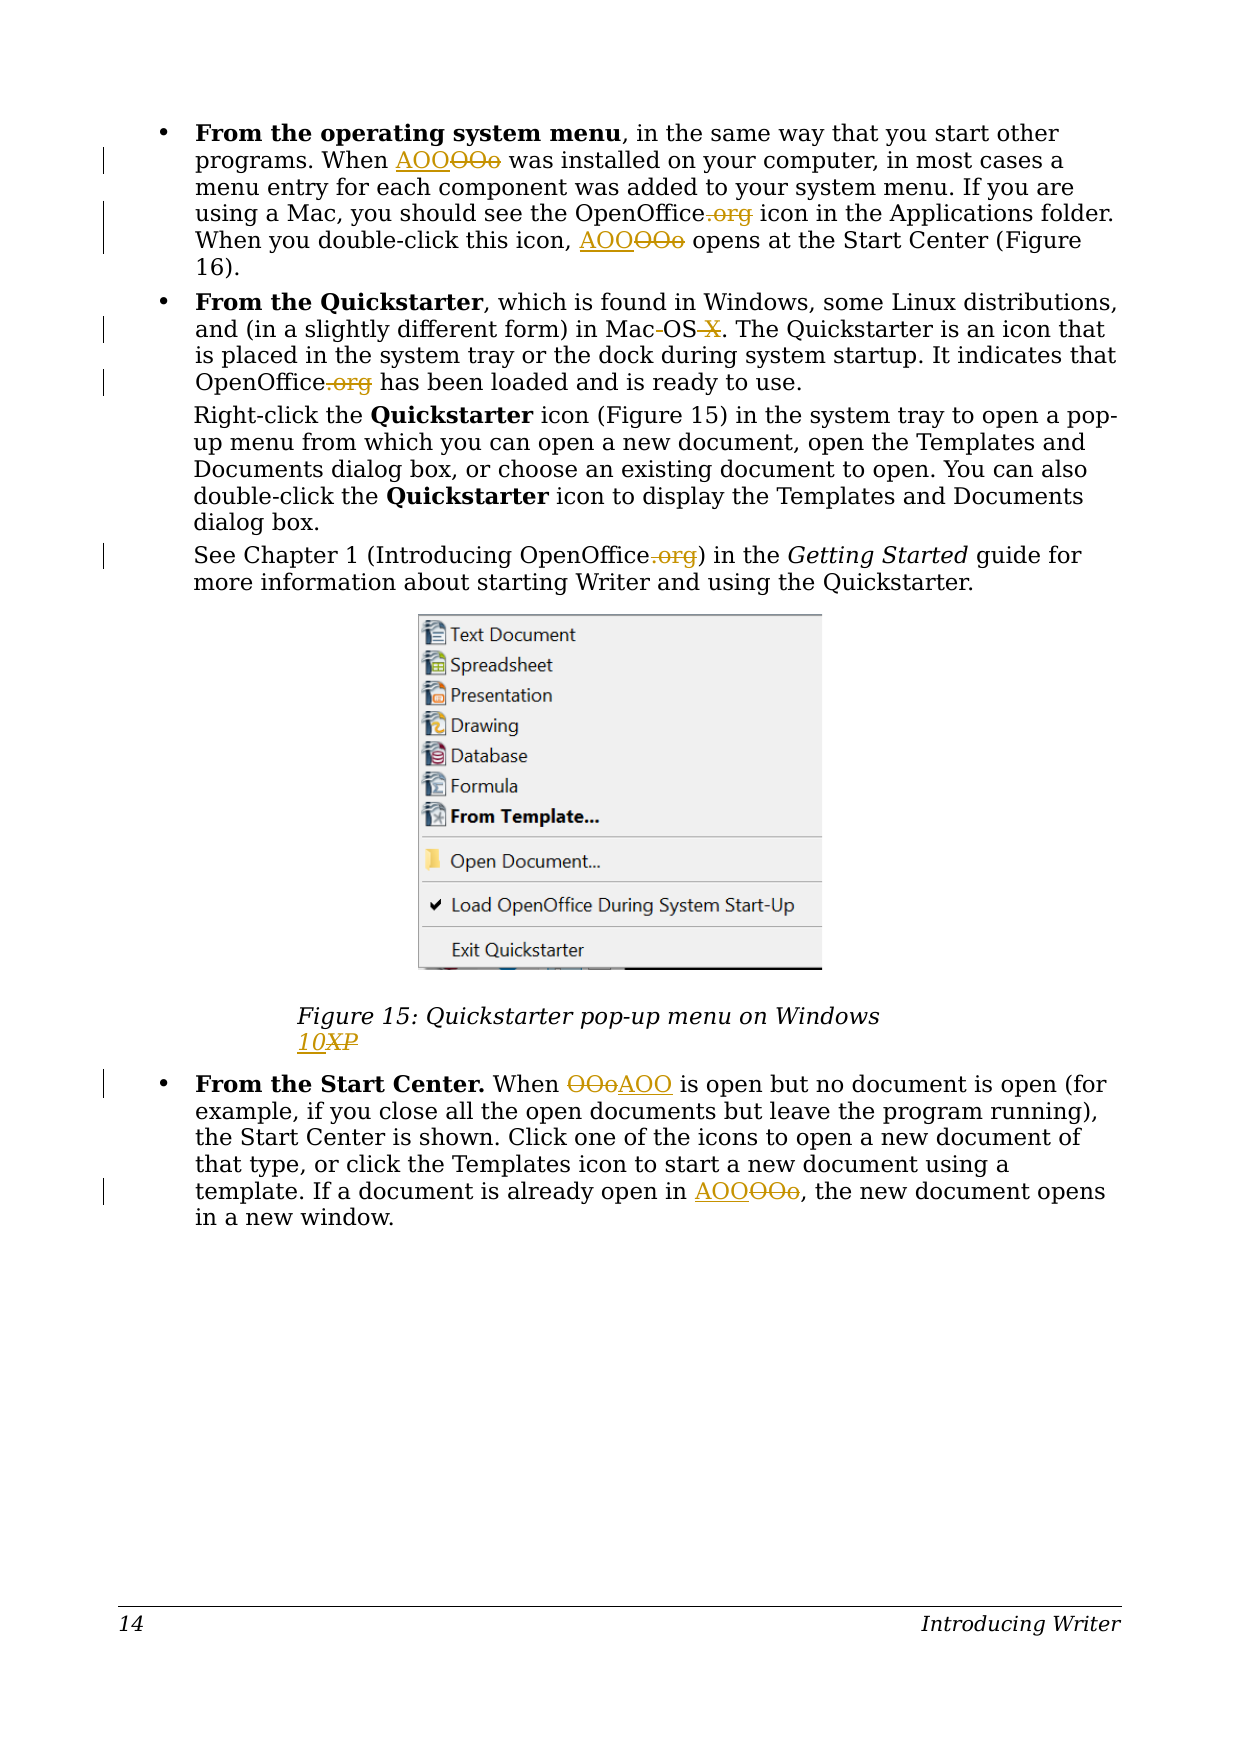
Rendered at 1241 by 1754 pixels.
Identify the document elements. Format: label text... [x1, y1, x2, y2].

text Figure 15: Quickstarter pop-up menu on Windows 10 [297, 1003, 943, 1056]
list Right-click the Quickstarter icon (Figure 15) in the system tray to open a pop-up menu from which you can open a new document, open the Templates and Documents dialog box, or choose an existing document to open. You can also double-click the Quickstarter icon to display the Templates and Documents dialog box. [193, 402, 1122, 536]
list See Chapter 1 (Introducing OpenOffice) in the Getting Started guide for more information about starting Writer and using the Quickstarter. [193, 542, 1122, 596]
picture [418, 614, 823, 970]
list From the Quickstarter, which is found in Windows, some Linux distributions, and (in a slightly different form) in MacOS. The Quickstarter is an icon that is placed in the system tray or the dock during system startup. It indicates that OpenOffice has been loaded and is ready to use. [156, 287, 1122, 396]
list From the Start Center. When AOO is open but no document is open (for example, if you close all the open documents but leave the program running), the Start Center is shown. Click one of the icons to open a new document of that type, or click the Templates icon to start a new document using a template. If a document is already open in AOO, the new document opens in a new window. [156, 1069, 1122, 1231]
list From the operating system menu, in the same way that you start other programs. When AOO was installed on your computer, in most cases a menu entry for each component was added to your system menu. If you are using a Mac, you should see the OpenOffice icon in the Applications folder. When you double-click this icon, AOO opens at the Start Center (Figure 16). [156, 118, 1122, 281]
